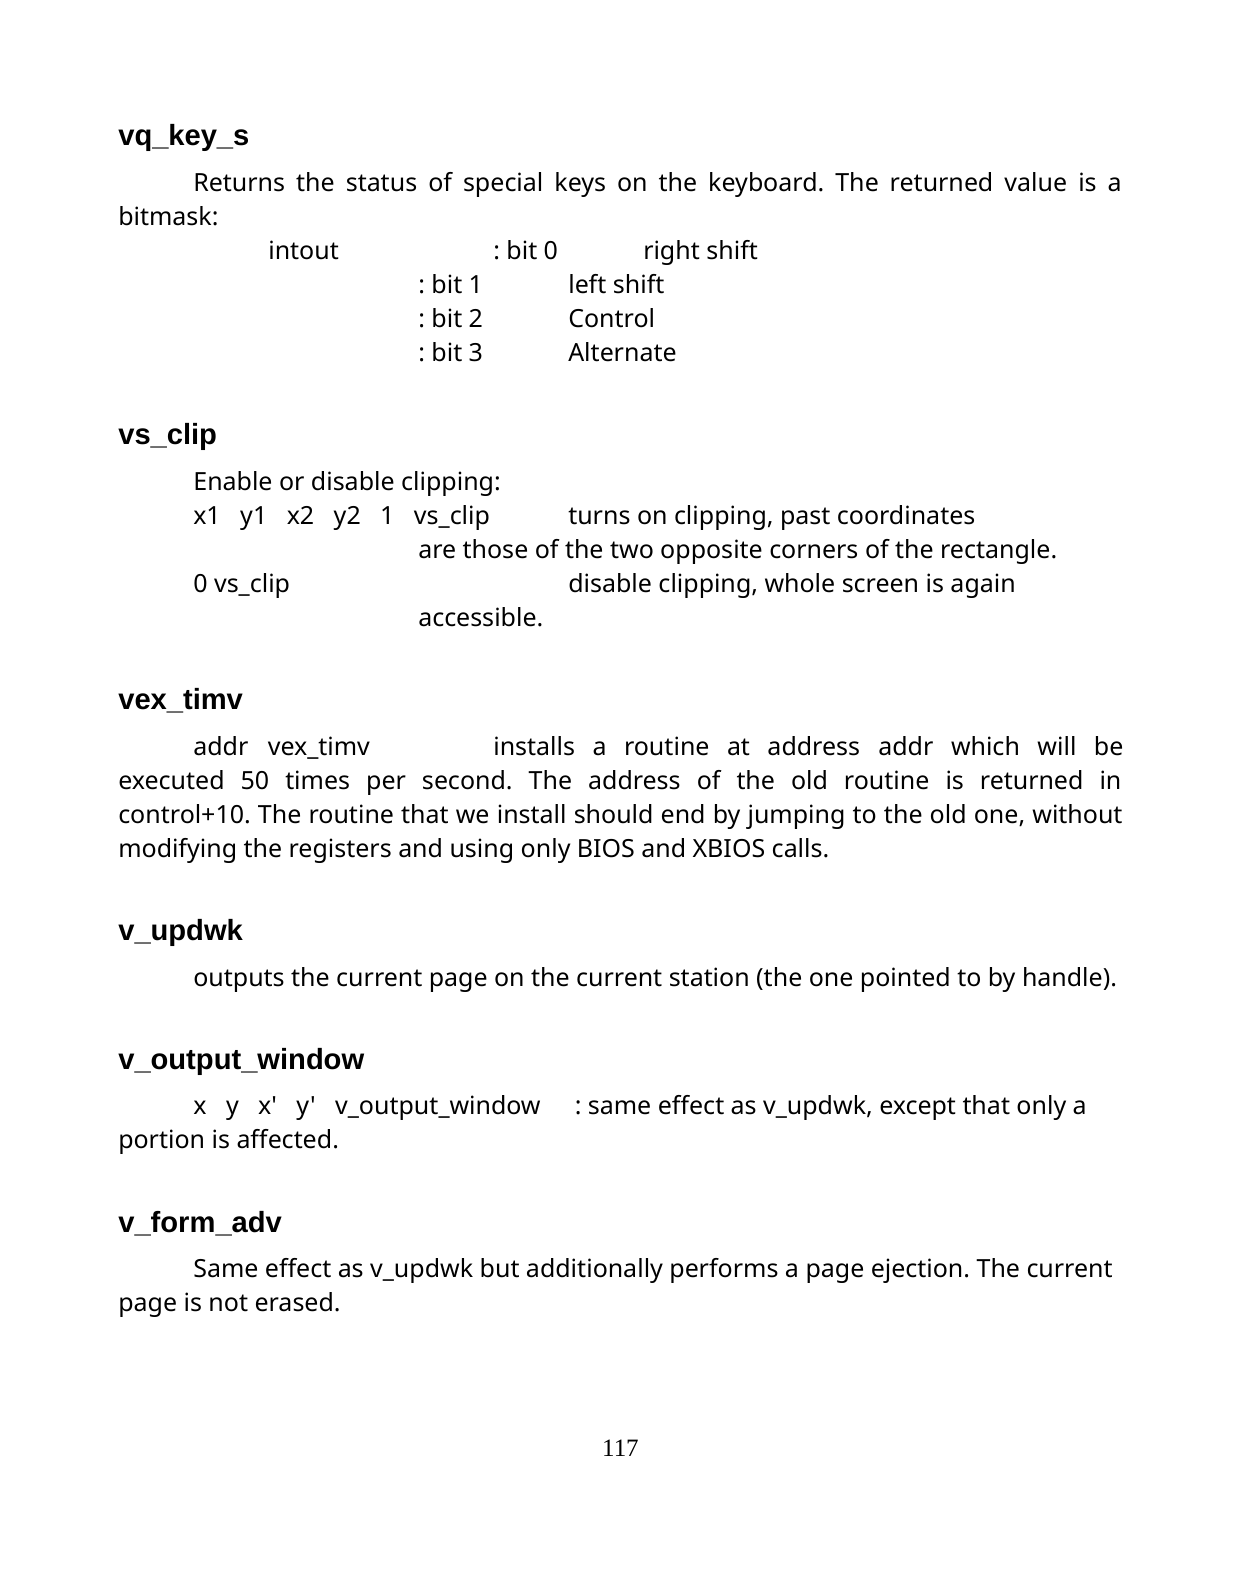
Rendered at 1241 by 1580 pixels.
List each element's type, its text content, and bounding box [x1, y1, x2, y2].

text x y x' y' v_output_window : same effect as v_updwk, except that only a portion is affected. [118, 1088, 1123, 1156]
subtitle vq_key_s [118, 118, 1122, 152]
text outputs the current page on the current station (the one pointed to by handle). [118, 959, 1123, 993]
text : bit 2 Control [118, 300, 1123, 334]
subtitle v_updwk [118, 913, 1122, 947]
subtitle vex_timv [118, 682, 1122, 716]
text addr vex_timv installs a routine at address addr which will be executed 50 times per second. The address of the old routine is returned in control+10. The routine that we install should end by jumping to the old one, without modifying the registers and using only BIOS and XBIOS calls. [118, 728, 1123, 864]
subtitle v_form_adv [118, 1205, 1122, 1238]
text are those of the two opposite corners of the rectangle. [118, 531, 1123, 565]
text : bit 3 Alternate [118, 334, 1123, 368]
text x1 y1 x2 y2 1 vs_clip turns on clipping, past coordinates [118, 497, 1123, 531]
text accessible. [118, 599, 1123, 633]
subtitle vs_clip [118, 417, 1122, 451]
text : bit 1 left shift [118, 266, 1123, 300]
subtitle v_output_window [118, 1042, 1122, 1075]
text Returns the status of special keys on the keyboard. The returned value is a bitmask: [118, 164, 1123, 232]
text 0 vs_clip disable clipping, whole screen is again [118, 565, 1123, 599]
text Enable or disable clipping: [118, 463, 1123, 497]
text intout : bit 0 right shift [118, 232, 1123, 266]
text Same effect as v_updwk but additionally performs a page ejection. The current page is not erased. [118, 1251, 1123, 1319]
